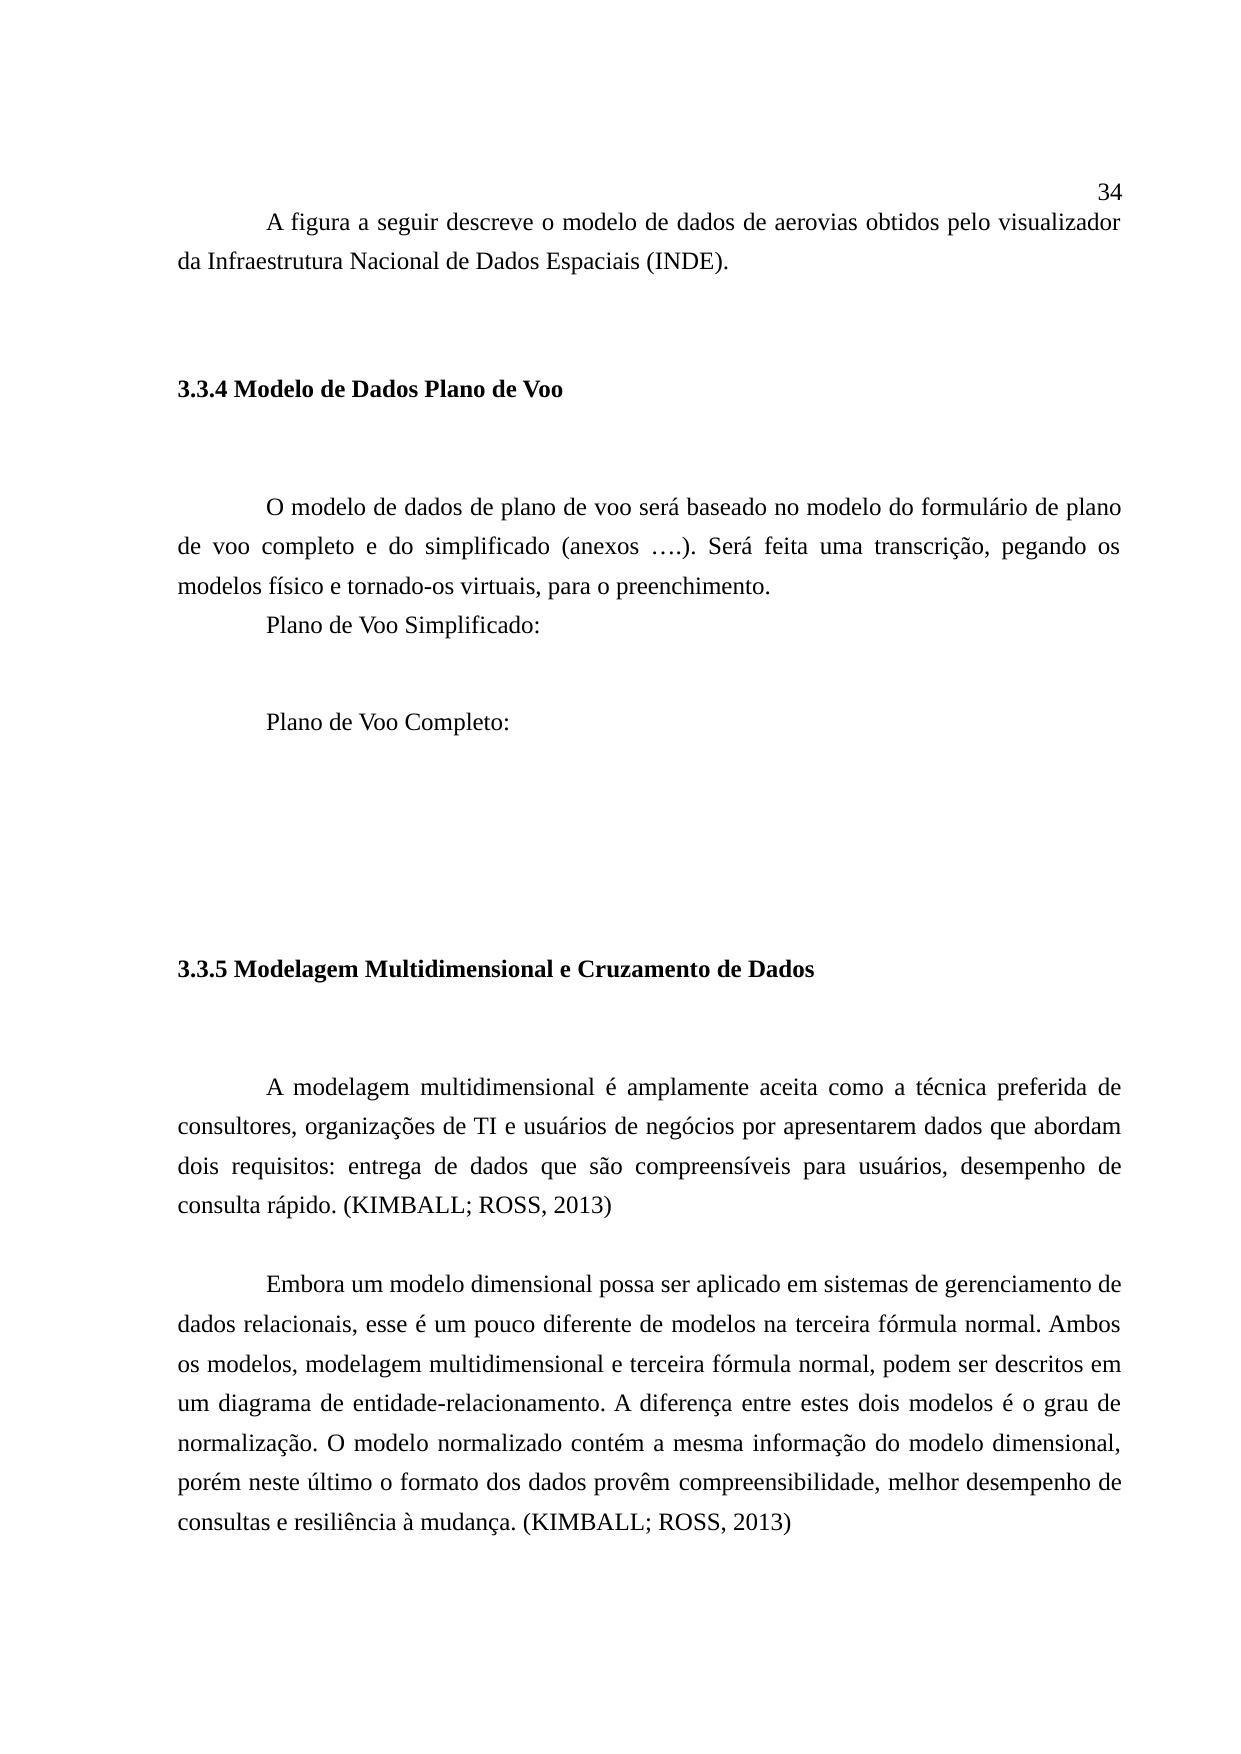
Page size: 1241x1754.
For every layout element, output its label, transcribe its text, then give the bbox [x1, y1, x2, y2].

subtitle Modelagem Multidimensional e Cruzamento de Dados [177, 954, 1122, 983]
text Plano de Voo Simplificado: [177, 610, 1122, 639]
text Embora um modelo dimensional possa ser aplicado em sistemas de gerenciamento de dados relacionais, esse é um pouco diferente de modelos na terceira fórmula normal. Ambos os modelos, modelagem multidimensional e terceira fórmula normal, podem ser descritos em um diagrama de entidade-relacionamento. A diferença entre estes dois modelos é o grau de normalização. O modelo normalizado contém a mesma informação do modelo dimensional, porém neste último o formato dos dados provêm compreensibilidade, melhor desempenho de consultas e resiliência à mudança. (KIMBALL; ROSS, 2013) [177, 1269, 1122, 1536]
text O modelo de dados de plano de voo será baseado no modelo do formulário de plano de voo completo e do simplificado (anexos ….). Será feita uma transcrição, pegando os modelos físico e tornado-os virtuais, para o preenchimento. [177, 492, 1122, 599]
text A figura a seguir descreve o modelo de dados de aerovias obtidos pelo visualizador da Infraestrutura Nacional de Dados Espaciais (INDE). [177, 207, 1122, 275]
text A modelagem multidimensional é amplamente aceita como a técnica preferida de consultores, organizações de TI e usuários de negócios por apresentarem dados que abordam dois requisitos: entrega de dados que são compreensíveis para usuários, desempenho de consulta rápido. (KIMBALL; ROSS, 2013) [177, 1072, 1122, 1219]
subtitle Modelo de Dados Plano de Voo [177, 374, 1122, 403]
text Plano de Voo Completo: [177, 707, 1122, 736]
